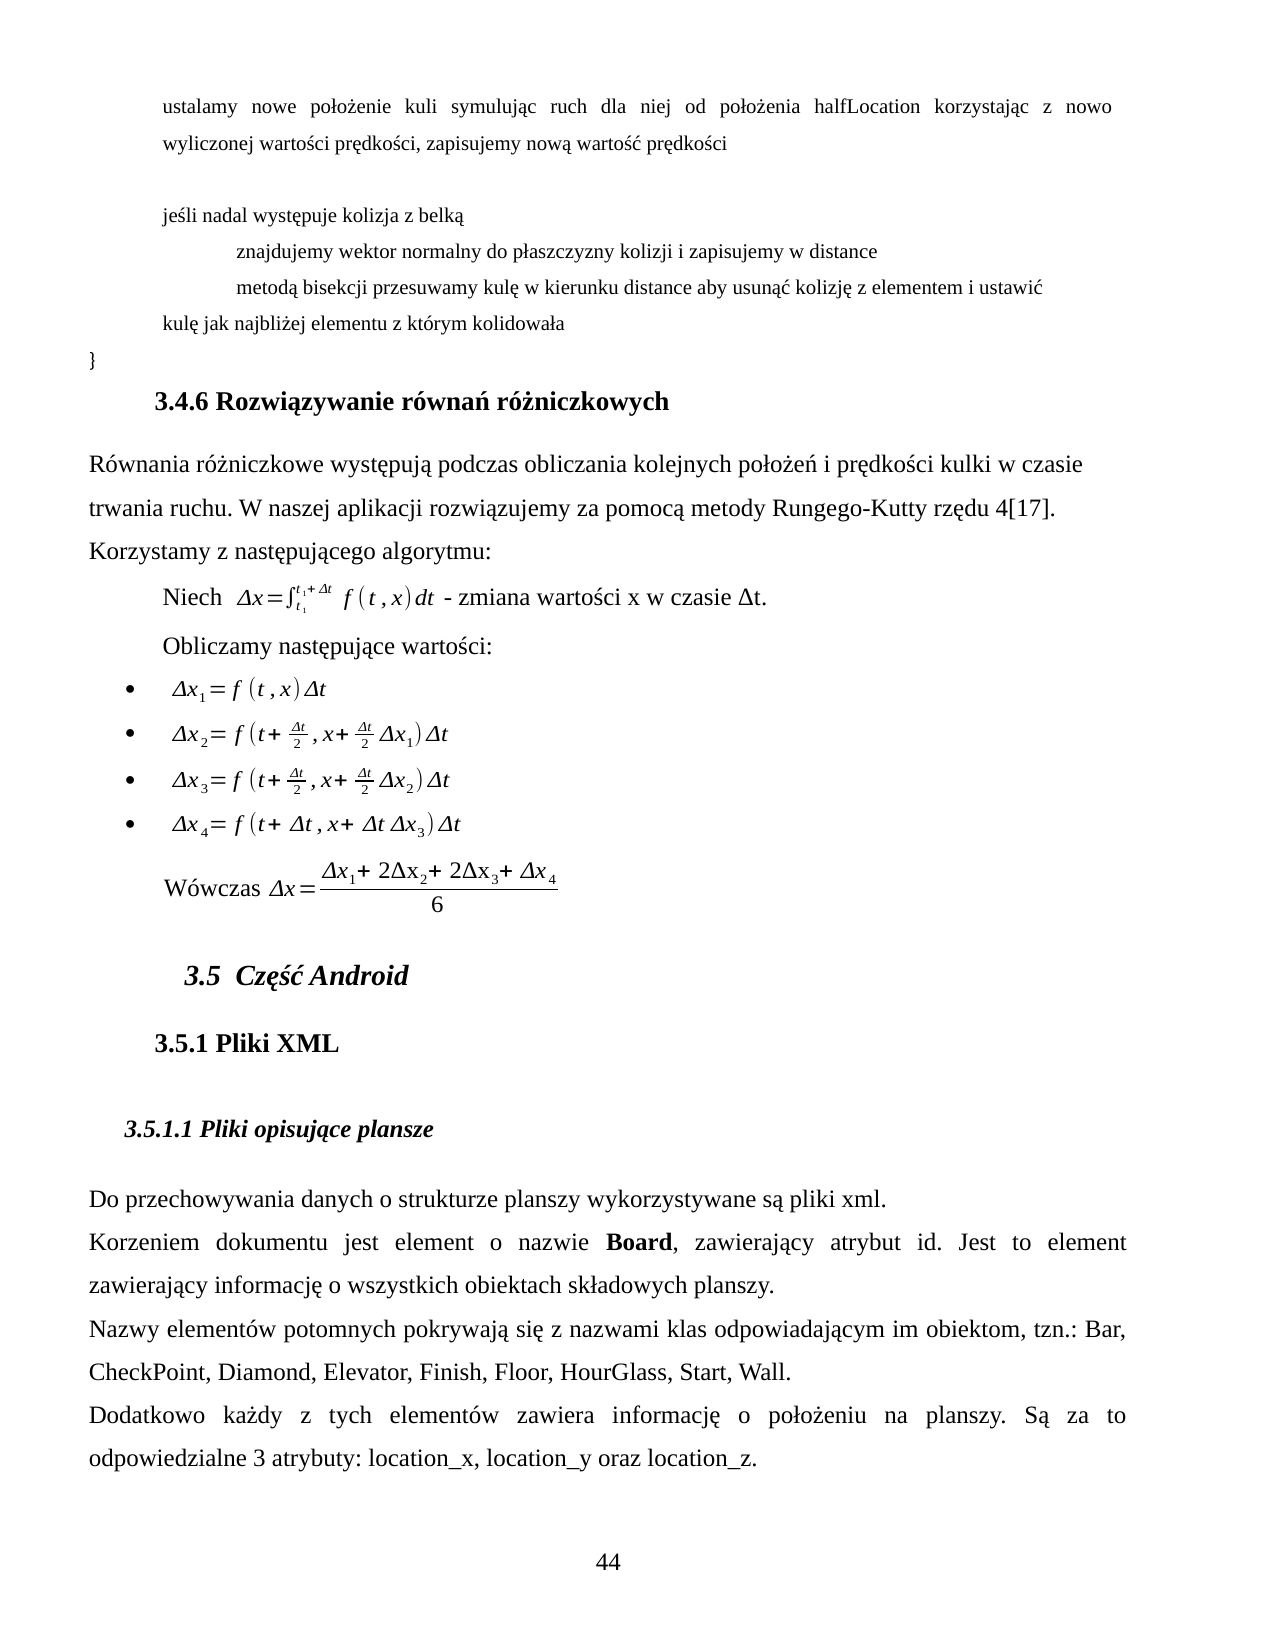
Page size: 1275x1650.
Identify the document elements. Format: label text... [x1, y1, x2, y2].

subtitle Rozwiązywanie równań różniczkowych [148, 385, 1127, 416]
subtitle Pliki XML [148, 1027, 1127, 1058]
subtitle Część Android [177, 958, 1127, 992]
text Do przechowywania danych o strukturze planszy wykorzystywane są pliki xml. [88, 1184, 1127, 1213]
text znajdujemy wektor normalny do płaszczyzny kolizji i zapisujemy w distance [88, 239, 1127, 263]
text Korzeniem dokumentu jest element o nazwie Board, zawierający atrybut id. Jest to element zawierający informację o wszystkich obiektach składowych planszy. [88, 1227, 1127, 1299]
list Wówczas [126, 809, 1127, 919]
text } [88, 347, 1127, 372]
text metodą bisekcji przesuwamy kulę w kierunku distance aby usunąć kolizję z elementem i ustawić kulę jak najbliżej elementu z którym kolidowała [88, 275, 1127, 335]
text Niech - zmiana wartości x w czasie Δt. Obliczamy następujące wartości: [88, 579, 1127, 659]
text ustalamy nowe położenie kuli symulując ruch dla niej od położenia halfLocation korzystając z nowo wyliczonej wartości prędkości, zapisujemy nową wartość prędkości [88, 94, 1127, 154]
subtitle Pliki opisujące plansze [118, 1114, 1127, 1143]
text jeśli nadal występuje kolizja z belką [88, 203, 1127, 227]
text Równania różniczkowe występują podczas obliczania kolejnych położeń i prędkości kulki w czasie trwania ruchu. W naszej aplikacji rozwiązujemy za pomocą metody Rungego-Kutty rzędu 4[17]. Korzystamy z następującego algorytmu: [88, 449, 1127, 564]
text Dodatkowo każdy z tych elementów zawiera informację o położeniu na planszy. Są za to odpowiedzialne 3 atrybuty: location_x, location_y oraz location_z. [88, 1400, 1127, 1472]
text Nazwy elementów potomnych pokrywają się z nazwami klas odpowiadającym im obiektom, tzn.: Bar, CheckPoint, Diamond, Elevator, Finish, Floor, HourGlass, Start, Wall. [88, 1314, 1127, 1386]
